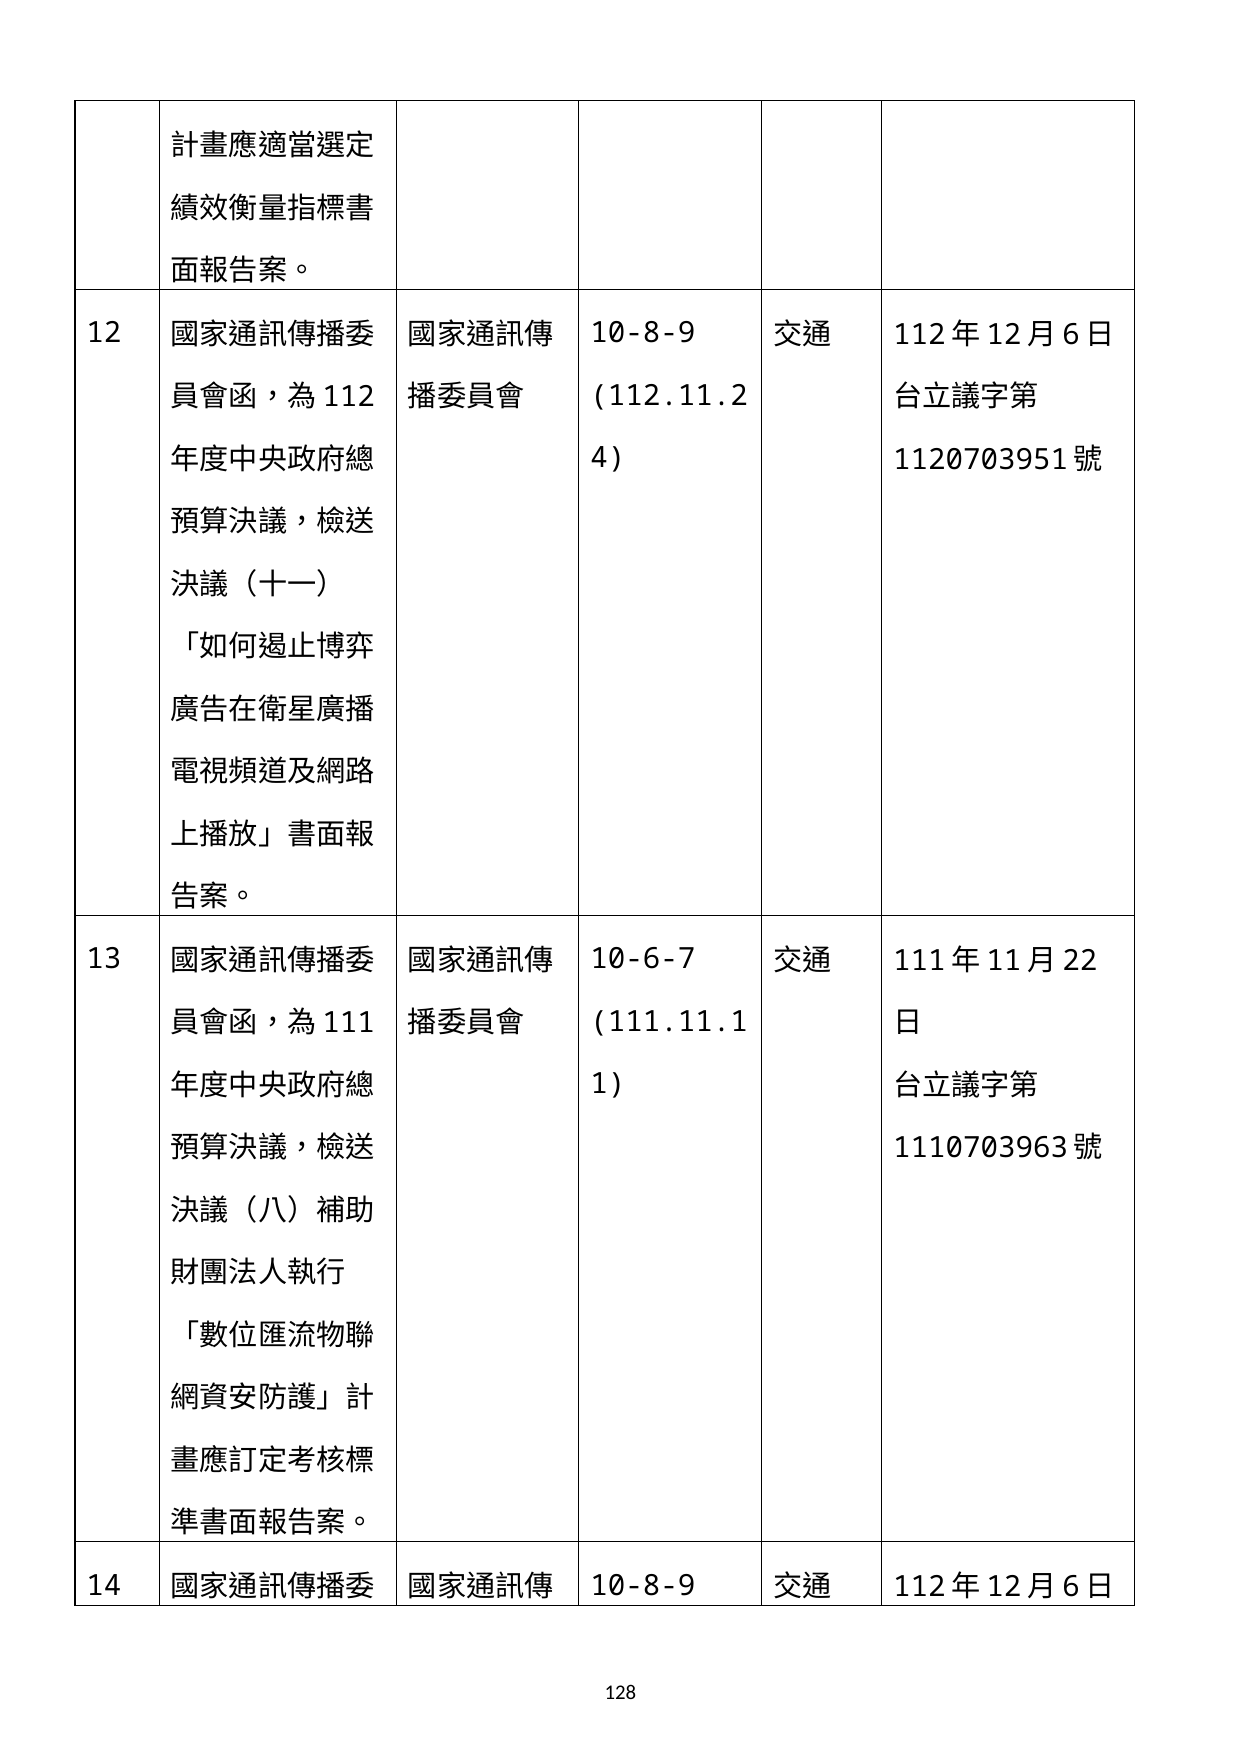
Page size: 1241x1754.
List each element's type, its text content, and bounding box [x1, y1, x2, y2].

table_cell 10-8-9 [579, 1542, 761, 1604]
table_cell [579, 101, 761, 289]
table_cell 交通 [762, 290, 881, 915]
table_cell 計畫應適當選定績效衡量指標書面報告案。 [160, 101, 396, 289]
table_cell 交通 [762, 916, 881, 1541]
table_cell 國家通訊傳播委員會 [397, 290, 578, 915]
table_cell [397, 101, 578, 289]
table_cell 10-6-7 (111.11.11) [579, 916, 761, 1541]
table_cell 交通 [762, 1542, 881, 1604]
table_cell [76, 101, 159, 289]
table_cell 112年12月6日 [882, 1542, 1134, 1604]
table_cell [762, 101, 881, 289]
table_cell 111年11月22日 台立議字第1110703963號 [882, 916, 1134, 1541]
table_cell 國家通訊傳播委員會函，為112年度中央政府總預算決議，檢送決議（十一）「如何遏止博弈廣告在衛星廣播電視頻道及網路上播放」書面報告案。 [160, 290, 396, 915]
table_cell 112年12月6日 台立議字第1120703951號 [882, 290, 1134, 915]
table_cell 13 [76, 916, 159, 1541]
table_cell 12 [76, 290, 159, 915]
table_cell 10-8-9 (112.11.24) [579, 290, 761, 915]
table_cell 14 [76, 1542, 159, 1604]
table_cell 國家通訊傳播委 [160, 1542, 396, 1604]
table_cell 國家通訊傳播委員會 [397, 916, 578, 1541]
table_cell 國家通訊傳播委員會函，為111年度中央政府總預算決議，檢送決議（八）補助財團法人執行「數位匯流物聯網資安防護」計畫應訂定考核標準書面報告案。 [160, 916, 396, 1541]
table_cell [882, 101, 1134, 289]
table_cell 國家通訊傳 [397, 1542, 578, 1604]
